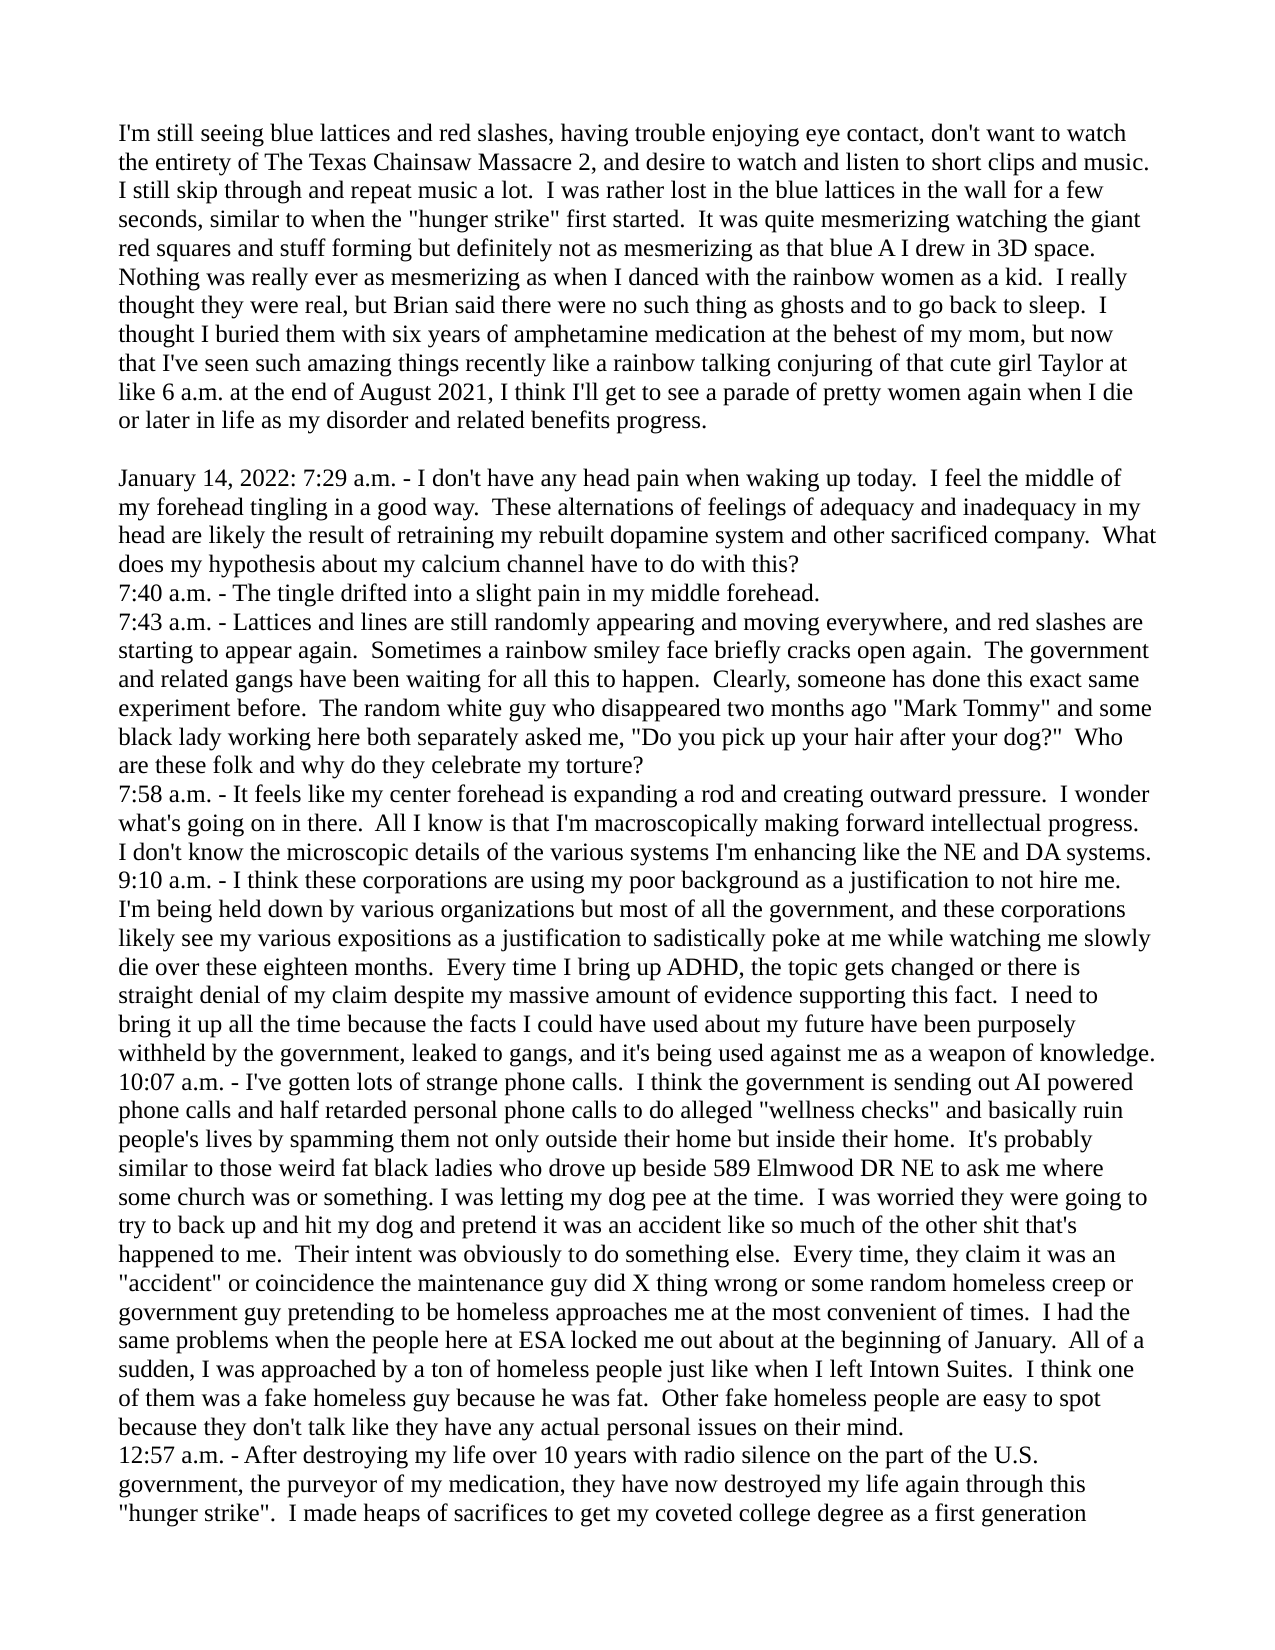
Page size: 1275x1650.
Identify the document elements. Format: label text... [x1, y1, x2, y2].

text 7:58 a.m. - It feels like my center forehead is expanding a rod and creating outward pressure. I wonder what's going on in there. All I know is that I'm macroscopically making forward intellectual progress. I don't know the microscopic details of the various systems I'm enhancing like the NE and DA systems. [118, 779, 1157, 866]
text 9:10 a.m. - I think these corporations are using my poor background as a justification to not hire me. I'm being held down by various organizations but most of all the government, and these corporations likely see my various expositions as a justification to sadistically poke at me while watching me slowly die over these eighteen months. Every time I bring up ADHD, the topic gets changed or there is straight denial of my claim despite my massive amount of evidence supporting this fact. I need to bring it up all the time because the facts I could have used about my future have been purposely withheld by the government, leaked to gangs, and it's being used against me as a weapon of knowledge. [118, 866, 1157, 1067]
text I'm still seeing blue lattices and red slashes, having trouble enjoying eye contact, don't want to watch the entirety of The Texas Chainsaw Massacre 2, and desire to watch and listen to short clips and music. I still skip through and repeat music a lot. I was rather lost in the blue lattices in the wall for a few seconds, similar to when the "hunger strike" first started. It was quite mesmerizing watching the giant red squares and stuff forming but definitely not as mesmerizing as that blue A I drew in 3D space. Nothing was really ever as mesmerizing as when I danced with the rainbow women as a kid. I really thought they were real, but Brian said there were no such thing as ghosts and to go back to sleep. I thought I buried them with six years of amphetamine medication at the behest of my mom, but now that I've seen such amazing things recently like a rainbow talking conjuring of that cute girl Taylor at like 6 a.m. at the end of August 2021, I think I'll get to see a parade of pretty women again when I die or later in life as my disorder and related benefits progress. [118, 118, 1157, 434]
text January 14, 2022: 7:29 a.m. - I don't have any head pain when waking up today. I feel the middle of my forehead tingling in a good way. These alternations of feelings of adequacy and inadequacy in my head are likely the result of retraining my rebuilt dopamine system and other sacrificed company. What does my hypothesis about my calcium channel have to do with this? [118, 463, 1157, 578]
text 7:43 a.m. - Lattices and lines are still randomly appearing and moving everywhere, and red slashes are starting to appear again. Sometimes a rainbow smiley face briefly cracks open again. The government and related gangs have been waiting for all this to happen. Clearly, someone has done this exact same experiment before. The random white guy who disappeared two months ago "Mark Tommy" and some black lady working here both separately asked me, "Do you pick up your hair after your dog?" Who are these folk and why do they celebrate my torture? [118, 607, 1157, 779]
text 7:40 a.m. - The tingle drifted into a slight pain in my middle forehead. [118, 578, 1157, 607]
text 10:07 a.m. - I've gotten lots of strange phone calls. I think the government is sending out AI powered phone calls and half retarded personal phone calls to do alleged "wellness checks" and basically ruin people's lives by spamming them not only outside their home but inside their home. It's probably similar to those weird fat black ladies who drove up beside 589 Elmwood DR NE to ask me where some church was or something. I was letting my dog pee at the time. I was worried they were going to try to back up and hit my dog and pretend it was an accident like so much of the other shit that's happened to me. Their intent was obviously to do something else. Every time, they claim it was an "accident" or coincidence the maintenance guy did X thing wrong or some random homeless creep or government guy pretending to be homeless approaches me at the most convenient of times. I had the same problems when the people here at ESA locked me out about at the beginning of January. All of a sudden, I was approached by a ton of homeless people just like when I left Intown Suites. I think one of them was a fake homeless guy because he was fat. Other fake homeless people are easy to spot because they don't talk like they have any actual personal issues on their mind. [118, 1067, 1157, 1441]
text 12:57 a.m. - After destroying my life over 10 years with radio silence on the part of the U.S. government, the purveyor of my medication, they have now destroyed my life again through this "hunger strike". I made heaps of sacrifices to get my coveted college degree as a first generation [118, 1441, 1157, 1527]
